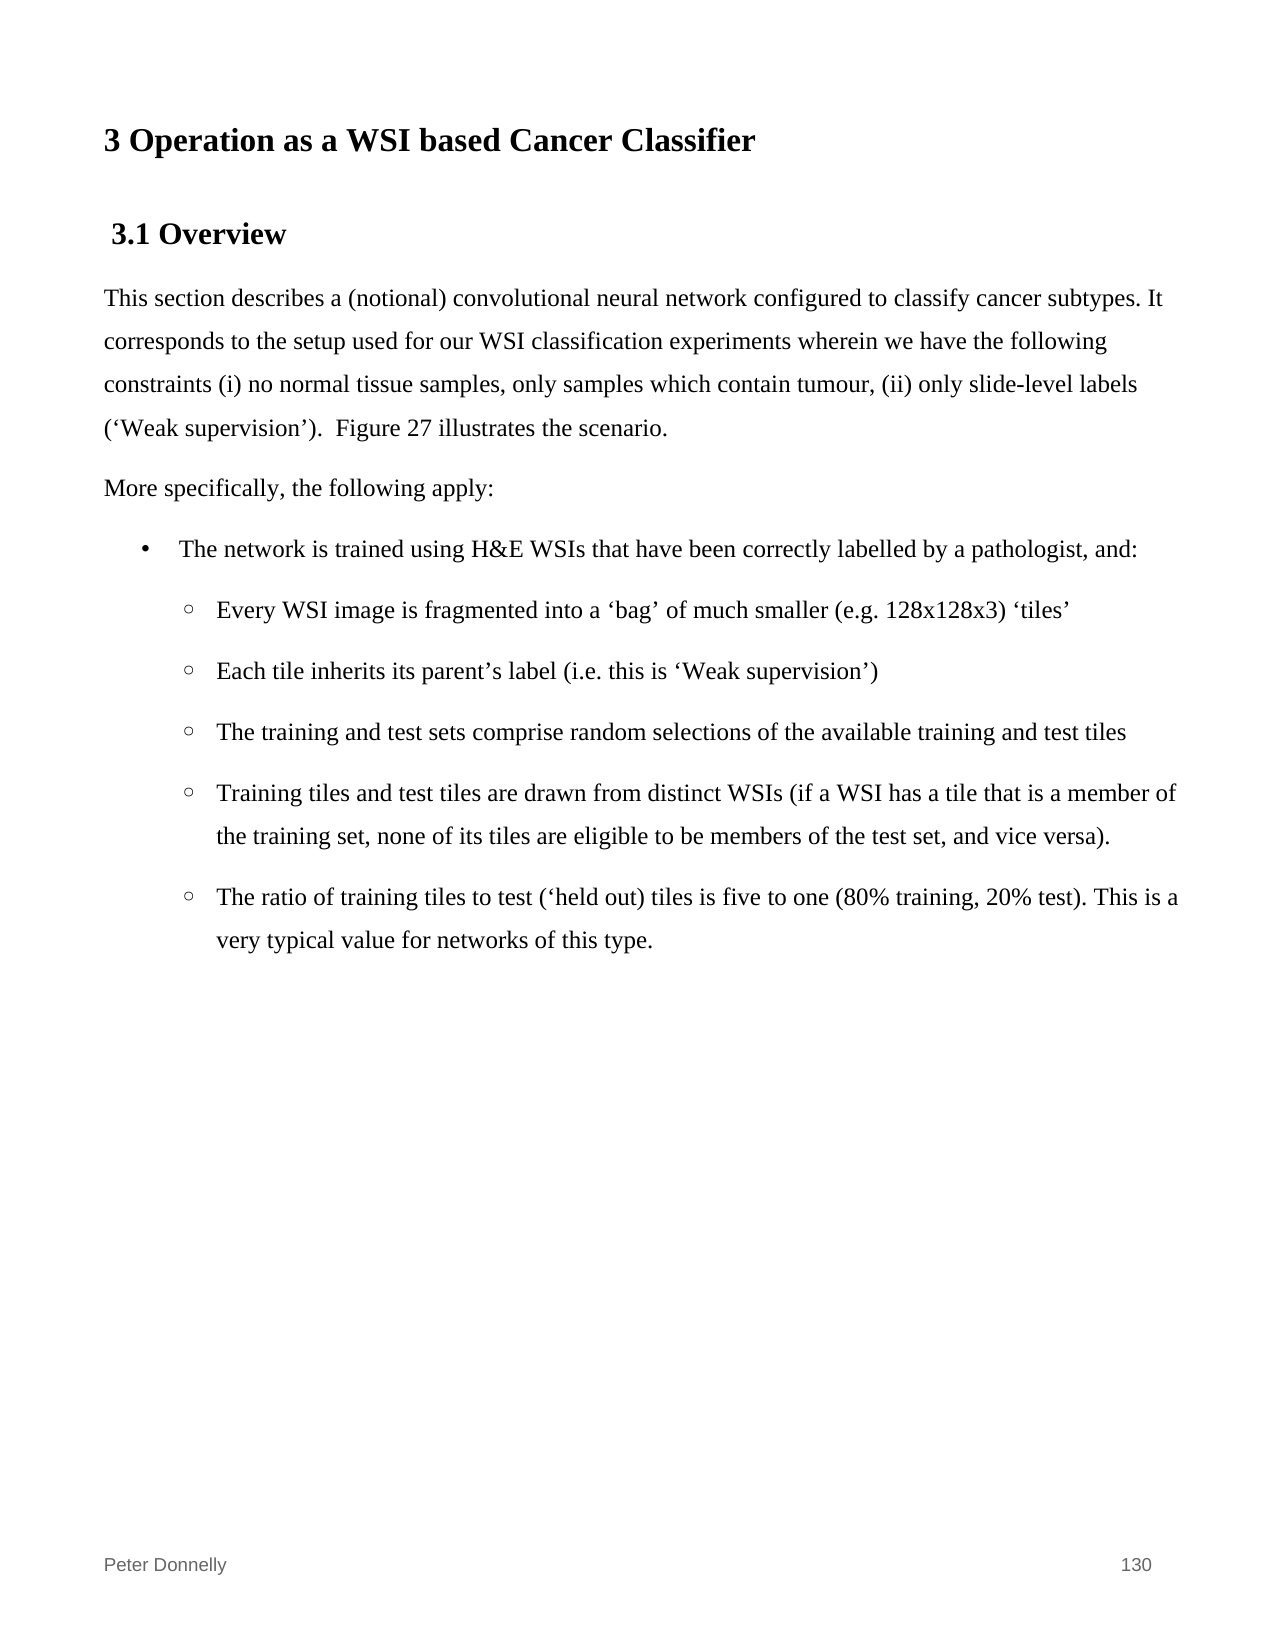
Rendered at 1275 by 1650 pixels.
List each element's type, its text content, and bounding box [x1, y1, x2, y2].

text More specifically, the following apply: [103, 473, 1181, 502]
list Every WSI image is fragmented into a ‘bag’ of much smaller (e.g. 128x128x3) ‘tiles’ [178, 595, 1181, 624]
list The ratio of training tiles to test (‘held out) tiles is five to one (80% training, 20% test). This is a very typical value for networks of this type. [178, 882, 1181, 953]
subtitle Overview [103, 215, 1181, 251]
list Each tile inherits its parent’s label (i.e. this is ‘Weak supervision’) [178, 656, 1181, 685]
text This section describes a (notional) convolutional neural network configured to classify cancer subtypes. It corresponds to the setup used for our WSI classification experiments wherein we have the following constraints (i) no normal tissue samples, only samples which contain tumour, (ii) only slide-level labels (‘Weak supervision’). Figure 27 illustrates the scenario. [103, 283, 1181, 441]
list The training and test sets comprise random selections of the available training and test tiles [178, 717, 1181, 746]
subtitle Operation as a WSI based Cancer Classifier [103, 120, 1181, 158]
list Training tiles and test tiles are drawn from distinct WSIs (if a WSI has a tile that is a member of the training set, none of its tiles are eligible to be members of the test set, and vice versa). [178, 778, 1181, 849]
list The network is trained using H&E WSIs that have been correctly labelled by a pathologist, and: [141, 534, 1181, 563]
